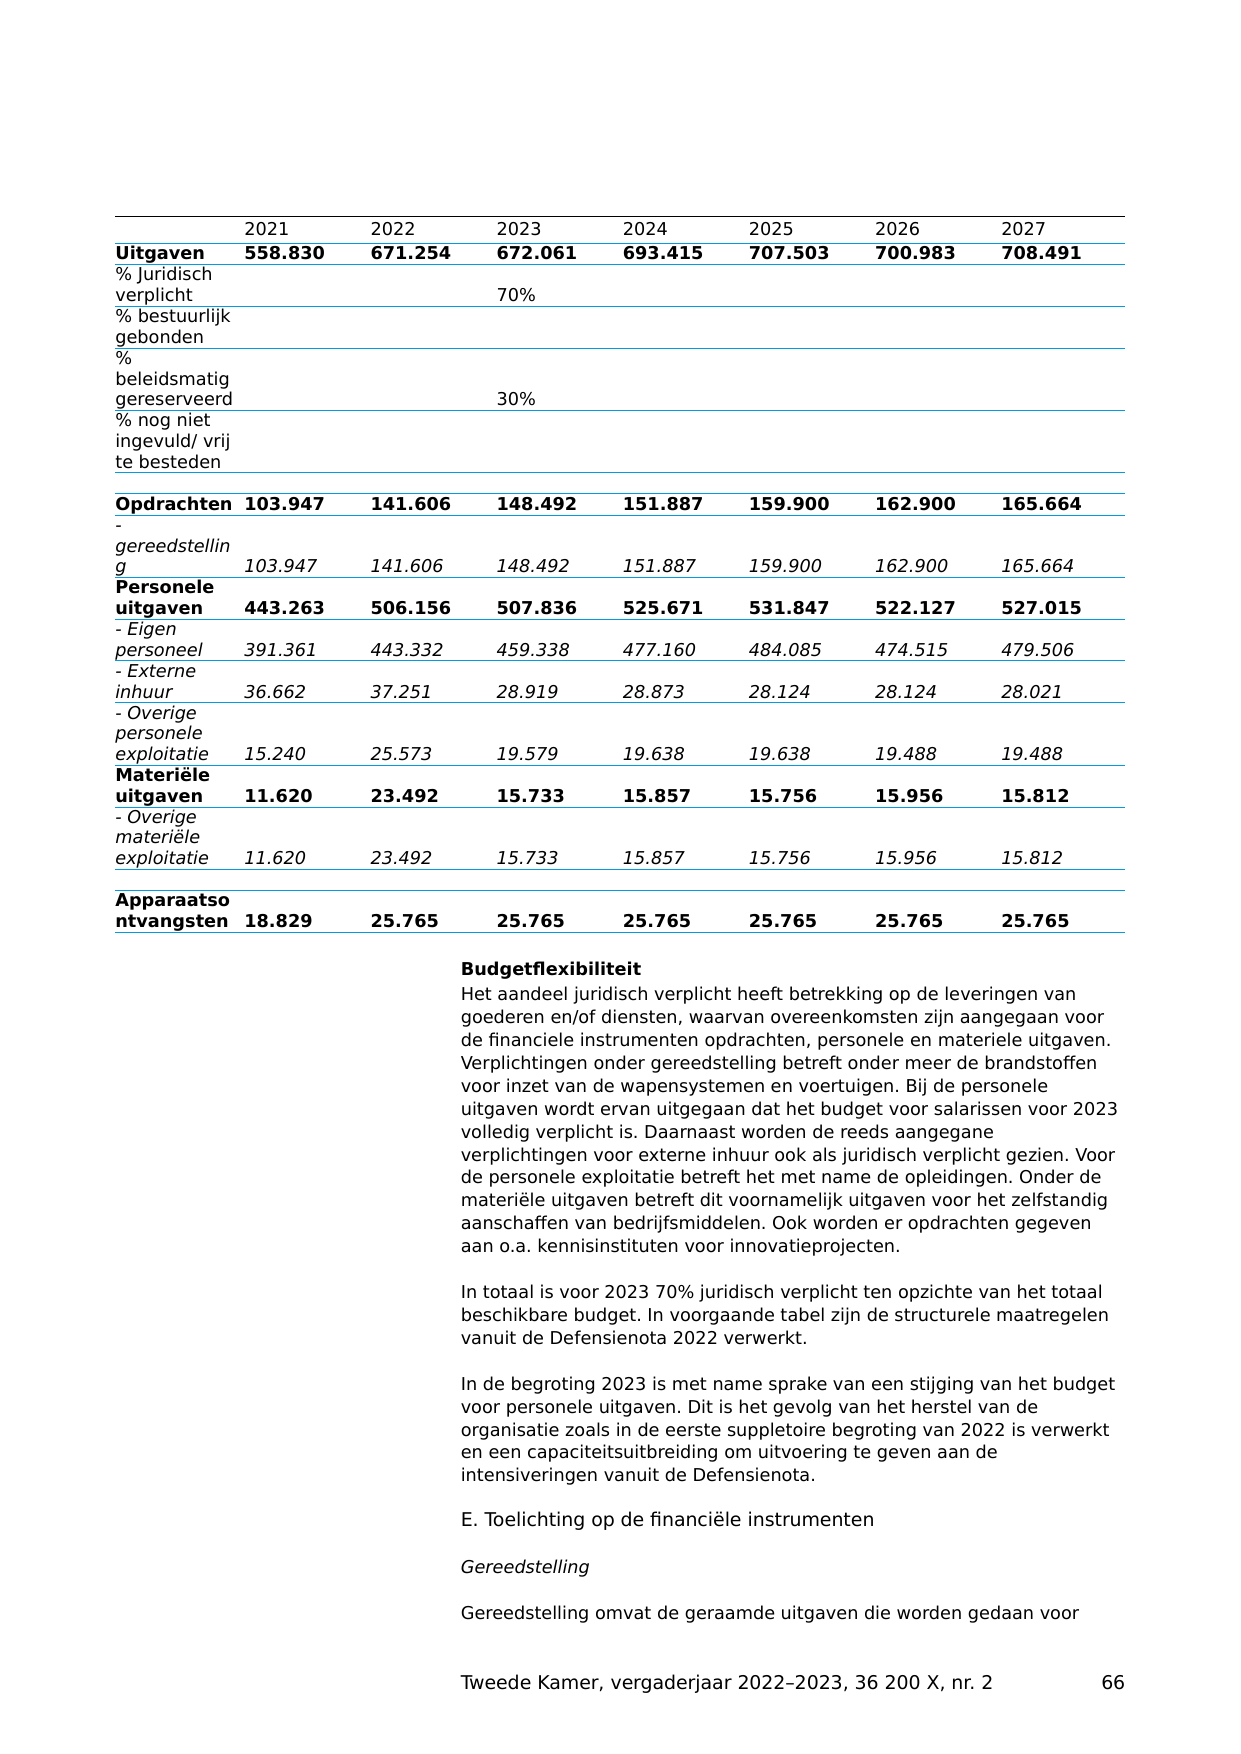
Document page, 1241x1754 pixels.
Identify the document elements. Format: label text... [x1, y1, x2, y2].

table_cell 391.361 [241, 620, 367, 660]
table_cell 28.021 [998, 661, 1125, 702]
table_cell 36.662 [241, 661, 367, 702]
table_cell [998, 411, 1125, 472]
table_cell [241, 349, 367, 410]
table_cell 70% [494, 265, 620, 306]
table_cell 19.638 [746, 703, 872, 764]
table_cell 522.127 [872, 578, 998, 619]
table_cell 15.857 [620, 766, 746, 806]
table_cell 671.254 [368, 244, 493, 264]
table_cell Apparaatsontvangsten [115, 891, 241, 932]
table_cell [620, 411, 746, 472]
table_cell [241, 870, 367, 890]
table_cell 162.900 [872, 516, 998, 577]
table_cell 28.919 [494, 661, 620, 702]
table_cell [746, 265, 872, 306]
table_cell [872, 307, 998, 347]
table_cell 25.765 [620, 891, 746, 932]
table_cell [998, 307, 1125, 347]
table_cell 30% [494, 349, 620, 410]
table_cell 25.765 [368, 891, 493, 932]
text Gereedstelling [461, 1555, 1125, 1578]
table_cell [115, 870, 241, 890]
table_cell - Overige personele exploitatie [115, 703, 241, 764]
table_cell [746, 307, 872, 347]
table_cell 507.836 [494, 578, 620, 619]
table_cell 103.947 [241, 494, 367, 514]
table_cell 15.857 [620, 808, 746, 869]
table_cell 28.873 [620, 661, 746, 702]
text Gereedstelling omvat de geraamde uitgaven die worden gedaan voor [461, 1601, 1125, 1624]
text In de begroting 2023 is met name sprake van een stijging van het budget voor personele uitgaven. Dit is het gevolg van het herstel van de organisatie zoals in de eerste suppletoire begroting van 2022 is verwerkt en een capaciteitsuitbreiding om uitvoering te geven aan de intensiveringen vanuit de Defensienota. [461, 1372, 1125, 1486]
table_cell Opdrachten [115, 494, 241, 514]
table_cell [872, 870, 998, 890]
table_cell 148.492 [494, 516, 620, 577]
table_cell 151.887 [620, 516, 746, 577]
table_cell 19.488 [998, 703, 1125, 764]
table_cell 25.573 [368, 703, 493, 764]
table_cell [746, 870, 872, 890]
table_cell 18.829 [241, 891, 367, 932]
table_cell 15.956 [872, 766, 998, 806]
table_cell 15.733 [494, 808, 620, 869]
table_cell [620, 265, 746, 306]
table_cell 15.240 [241, 703, 367, 764]
table_cell 15.733 [494, 766, 620, 806]
table_cell [115, 473, 241, 493]
text In totaal is voor 2023 70% juridisch verplicht ten opzichte van het totaal beschikbare budget. In voorgaande tabel zijn de structurele maatregelen vanuit de Defensienota 2022 verwerkt. [461, 1280, 1125, 1349]
table_cell [872, 473, 998, 493]
table_cell 531.847 [746, 578, 872, 619]
table_cell % beleidsmatig gereserveerd [115, 349, 241, 410]
table_cell 2021 [241, 217, 367, 243]
table_cell 2024 [620, 217, 746, 243]
table_cell [115, 217, 241, 243]
table_cell 141.606 [368, 494, 493, 514]
table_cell 15.812 [998, 808, 1125, 869]
table_cell [872, 349, 998, 410]
table_cell 525.671 [620, 578, 746, 619]
table_cell 15.812 [998, 766, 1125, 806]
table_cell - Overige materiële exploitatie [115, 808, 241, 869]
table_cell 484.085 [746, 620, 872, 660]
table_cell 15.756 [746, 766, 872, 806]
table_cell 443.332 [368, 620, 493, 660]
table_cell 479.506 [998, 620, 1125, 660]
table_cell [746, 411, 872, 472]
table_cell [872, 265, 998, 306]
table_cell 2022 [368, 217, 493, 243]
table_cell 506.156 [368, 578, 493, 619]
table_cell 2026 [872, 217, 998, 243]
table_cell 162.900 [872, 494, 998, 514]
table_cell 151.887 [620, 494, 746, 514]
table_cell 141.606 [368, 516, 493, 577]
table_cell [368, 349, 493, 410]
table_cell 23.492 [368, 766, 493, 806]
table_cell [368, 870, 493, 890]
table_cell [998, 473, 1125, 493]
table_cell 165.664 [998, 494, 1125, 514]
table_cell 148.492 [494, 494, 620, 514]
table_cell [494, 870, 620, 890]
table_cell 19.579 [494, 703, 620, 764]
table_cell [241, 265, 367, 306]
table_cell 477.160 [620, 620, 746, 660]
table_cell [241, 473, 367, 493]
title E. Toelichting op de financiële instrumenten [461, 1509, 1125, 1531]
table_cell Uitgaven [115, 244, 241, 264]
table_cell 37.251 [368, 661, 493, 702]
table_cell 443.263 [241, 578, 367, 619]
text Het aandeel juridisch verplicht heeft betrekking op de leveringen van goederen en/of diensten, waarvan overeenkomsten zijn aangegaan voor de financiele instrumenten opdrachten, personele en materiele uitgaven. Verplichtingen onder gereedstelling betreft onder meer de brandstoffen voor inzet van de wapensystemen en voertuigen. Bij de personele uitgaven wordt ervan uitgegaan dat het budget voor salarissen voor 2023 volledig verplicht is. Daarnaast worden de reeds aangegane verplichtingen voor externe inhuur ook als juridisch verplicht gezien. Voor de personele exploitatie betreft het met name de opleidingen. Onder de materiële uitgaven betreft dit voornamelijk uitgaven voor het zelfstandig aanschaffen van bedrijfsmiddelen. Ook worden er opdrachten gegeven aan o.a. kennisinstituten voor innovatieprojecten. [461, 982, 1125, 1257]
table_cell [620, 349, 746, 410]
table_cell 15.756 [746, 808, 872, 869]
table_cell 25.765 [746, 891, 872, 932]
table_cell [368, 411, 493, 472]
table_cell - Externe inhuur [115, 661, 241, 702]
table_cell 11.620 [241, 808, 367, 869]
table_cell [494, 307, 620, 347]
table_cell [494, 473, 620, 493]
table_cell - gereedstelling [115, 516, 241, 577]
table_cell 693.415 [620, 244, 746, 264]
table_cell 700.983 [872, 244, 998, 264]
table_cell 159.900 [746, 516, 872, 577]
table_cell [998, 349, 1125, 410]
table_cell [368, 307, 493, 347]
table_cell [620, 307, 746, 347]
table_cell [620, 870, 746, 890]
table_cell 15.956 [872, 808, 998, 869]
table_cell 11.620 [241, 766, 367, 806]
table_cell [872, 411, 998, 472]
text Budgetflexibiliteit [461, 957, 1125, 980]
table_cell [494, 411, 620, 472]
table_cell 165.664 [998, 516, 1125, 577]
table_cell % bestuurlijk gebonden [115, 307, 241, 347]
table_cell 23.492 [368, 808, 493, 869]
table_cell [368, 473, 493, 493]
table_cell 672.061 [494, 244, 620, 264]
table_cell 558.830 [241, 244, 367, 264]
table_cell 2025 [746, 217, 872, 243]
table_cell 159.900 [746, 494, 872, 514]
table_cell 708.491 [998, 244, 1125, 264]
table_cell [241, 411, 367, 472]
table_cell [746, 349, 872, 410]
table_cell % nog niet ingevuld/ vrij te besteden [115, 411, 241, 472]
table_cell 25.765 [494, 891, 620, 932]
table_cell [998, 870, 1125, 890]
table_cell [241, 307, 367, 347]
table_cell 25.765 [998, 891, 1125, 932]
table_cell 25.765 [872, 891, 998, 932]
table_cell 707.503 [746, 244, 872, 264]
table_header Tabel 23 Budgettaire gevolgen van beleid artikel 7 Defensie Materieel Organisatie (bedragen x € 1.000) [115, 191, 1125, 216]
table_cell % Juridisch verplicht [115, 265, 241, 306]
table_cell 527.015 [998, 578, 1125, 619]
table_cell Materiële uitgaven [115, 766, 241, 806]
table_cell 28.124 [872, 661, 998, 702]
table_cell 2027 [998, 217, 1125, 243]
table_cell [368, 265, 493, 306]
table_cell [620, 473, 746, 493]
table_cell [746, 473, 872, 493]
table_cell 28.124 [746, 661, 872, 702]
table_cell 19.488 [872, 703, 998, 764]
table_cell - Eigen personeel [115, 620, 241, 660]
table_cell 459.338 [494, 620, 620, 660]
table_cell [998, 265, 1125, 306]
table_cell 474.515 [872, 620, 998, 660]
table_cell 19.638 [620, 703, 746, 764]
table_cell Personele uitgaven [115, 578, 241, 619]
table_cell 2023 [494, 217, 620, 243]
table_cell 103.947 [241, 516, 367, 577]
